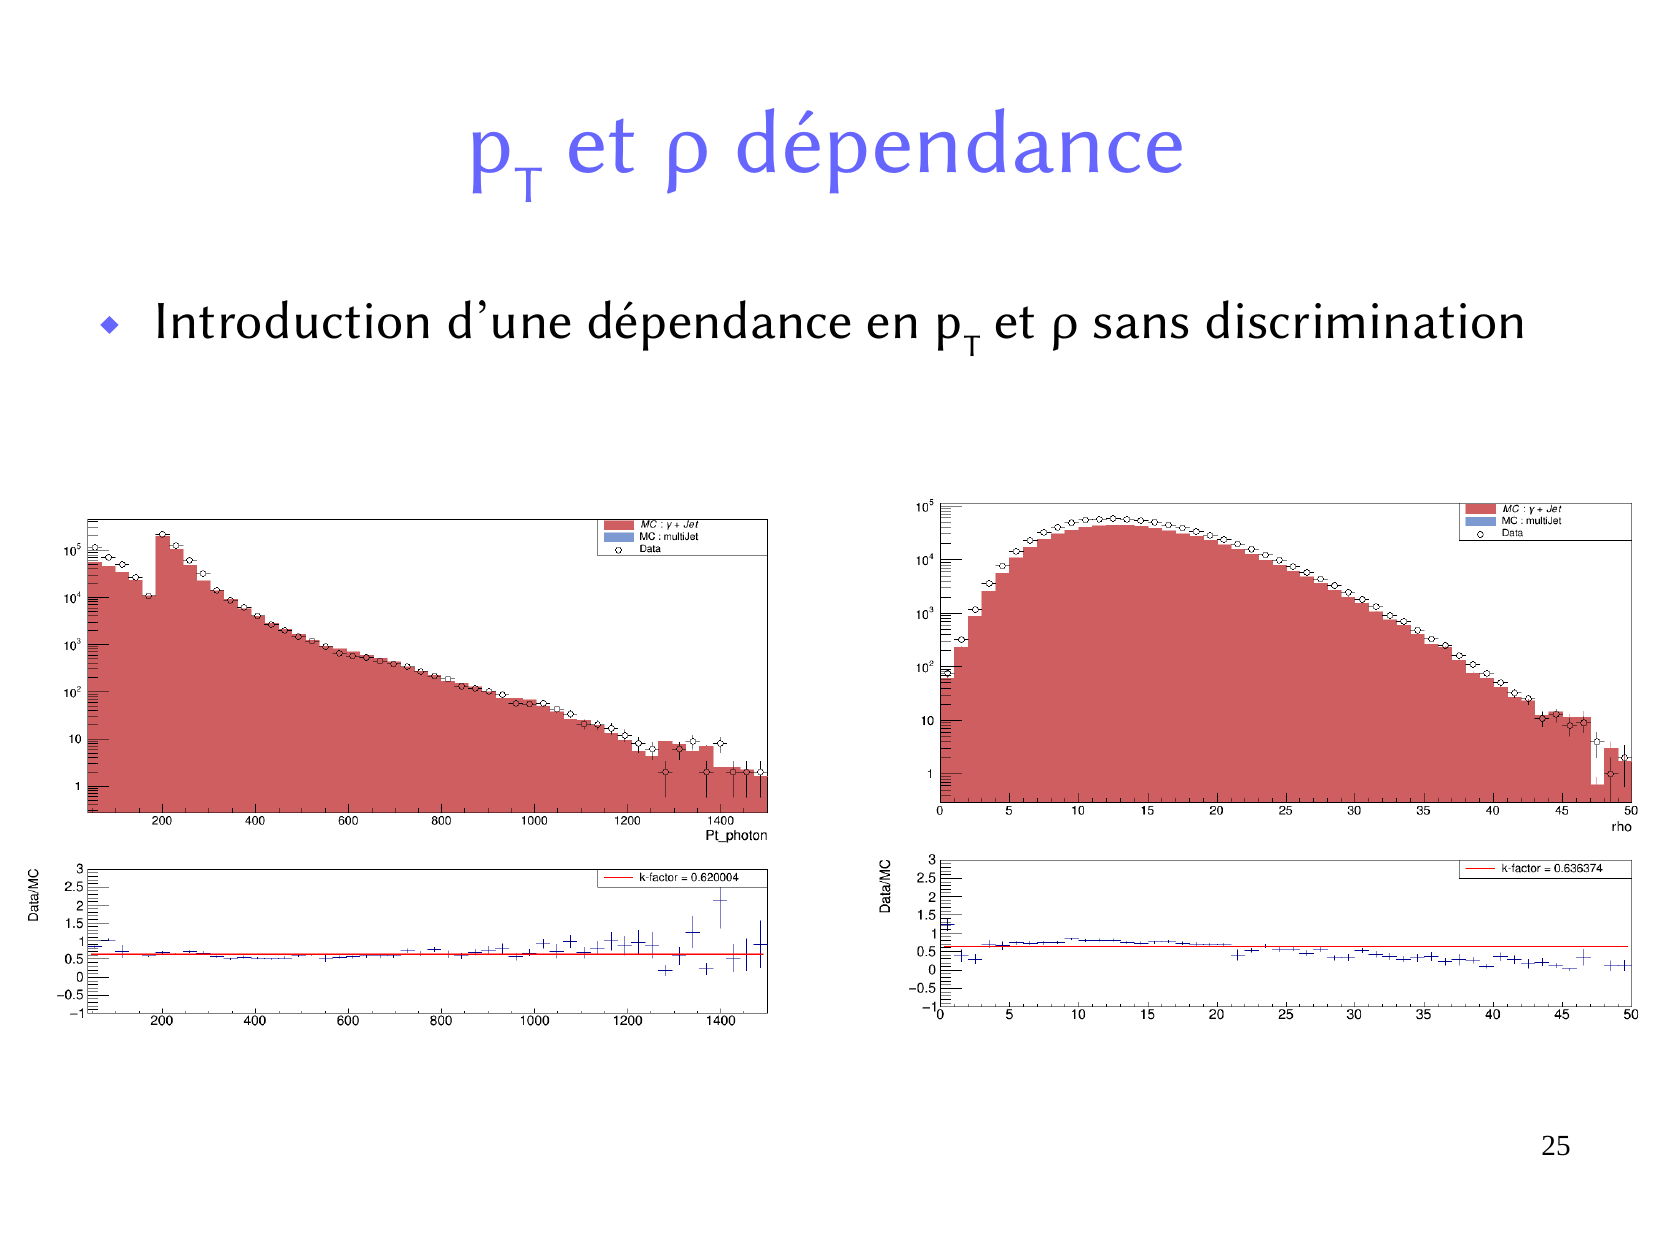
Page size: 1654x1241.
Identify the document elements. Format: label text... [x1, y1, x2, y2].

list Introduction d’une dépendance en pT et ρ sans discrimination [82, 290, 1571, 1010]
title pT et ρ dépendance [82, 49, 1571, 257]
picture [0, 463, 1654, 1034]
